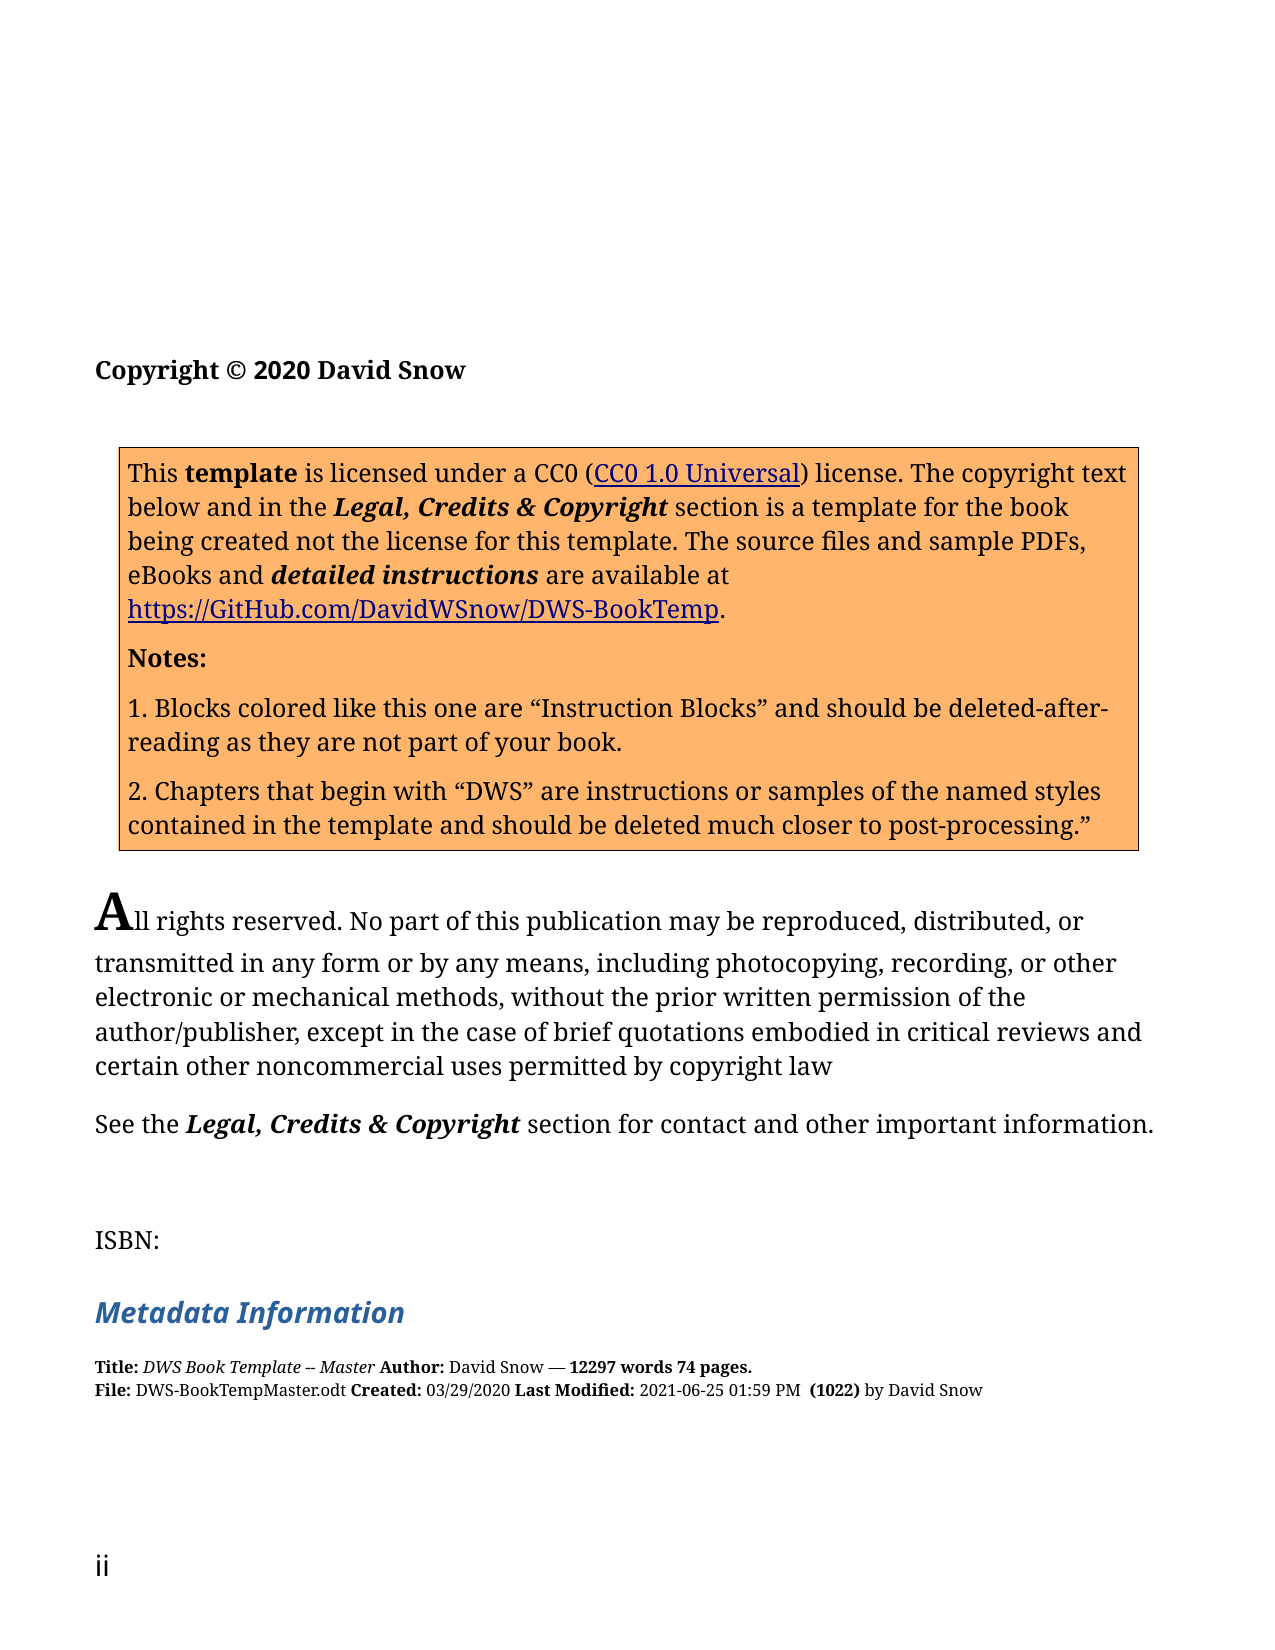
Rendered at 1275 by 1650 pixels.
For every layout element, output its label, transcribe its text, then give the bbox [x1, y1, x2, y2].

text 2. Chapters that begin with “DWS” are instructions or samples of the named styles contained in the template and should be deleted much closer to post-processing.” [120, 764, 1138, 850]
text All rights reserved. No part of this publication may be reproduced, distributed, or transmitted in any form or by any means, including photocopying, recording, or other electronic or mechanical methods, without the prior written permission of the author/publisher, except in the case of brief quotations embodied in critical reviews and certain other noncommercial uses permitted by copyright law [94, 874, 1162, 1082]
text ISBN: [94, 1222, 1162, 1256]
text Title: DWS Book Template -- Master Author: David Snow ― 12297 words 74 pages. File: DWS-BookTempMaster.odt Created: 03/29/2020 Last Modified: 2021-06-25 01:59 PM (1022) by David Snow [94, 1355, 1162, 1401]
text This template is licensed under a CC0 (CC0 1.0 Universal) license. The copyright text below and in the Legal, Credits & Copyright section is a template for the book being created not the license for this template. The source files and sample PDFs, eBooks and detailed instructions are available at https://GitHub.com/DavidWSnow/DWS-BookTemp. [120, 448, 1138, 626]
text Copyright © 2020 David Snow [94, 352, 1162, 387]
subtitle Metadata Information [94, 1292, 1162, 1332]
text 1. Blocks colored like this one are “Instruction Blocks” and should be deleted-after-reading as they are not part of your book. [120, 681, 1138, 758]
text See the Legal, Credits & Copyright section for contact and other important information. [94, 1106, 1162, 1140]
text Notes: [120, 632, 1138, 675]
